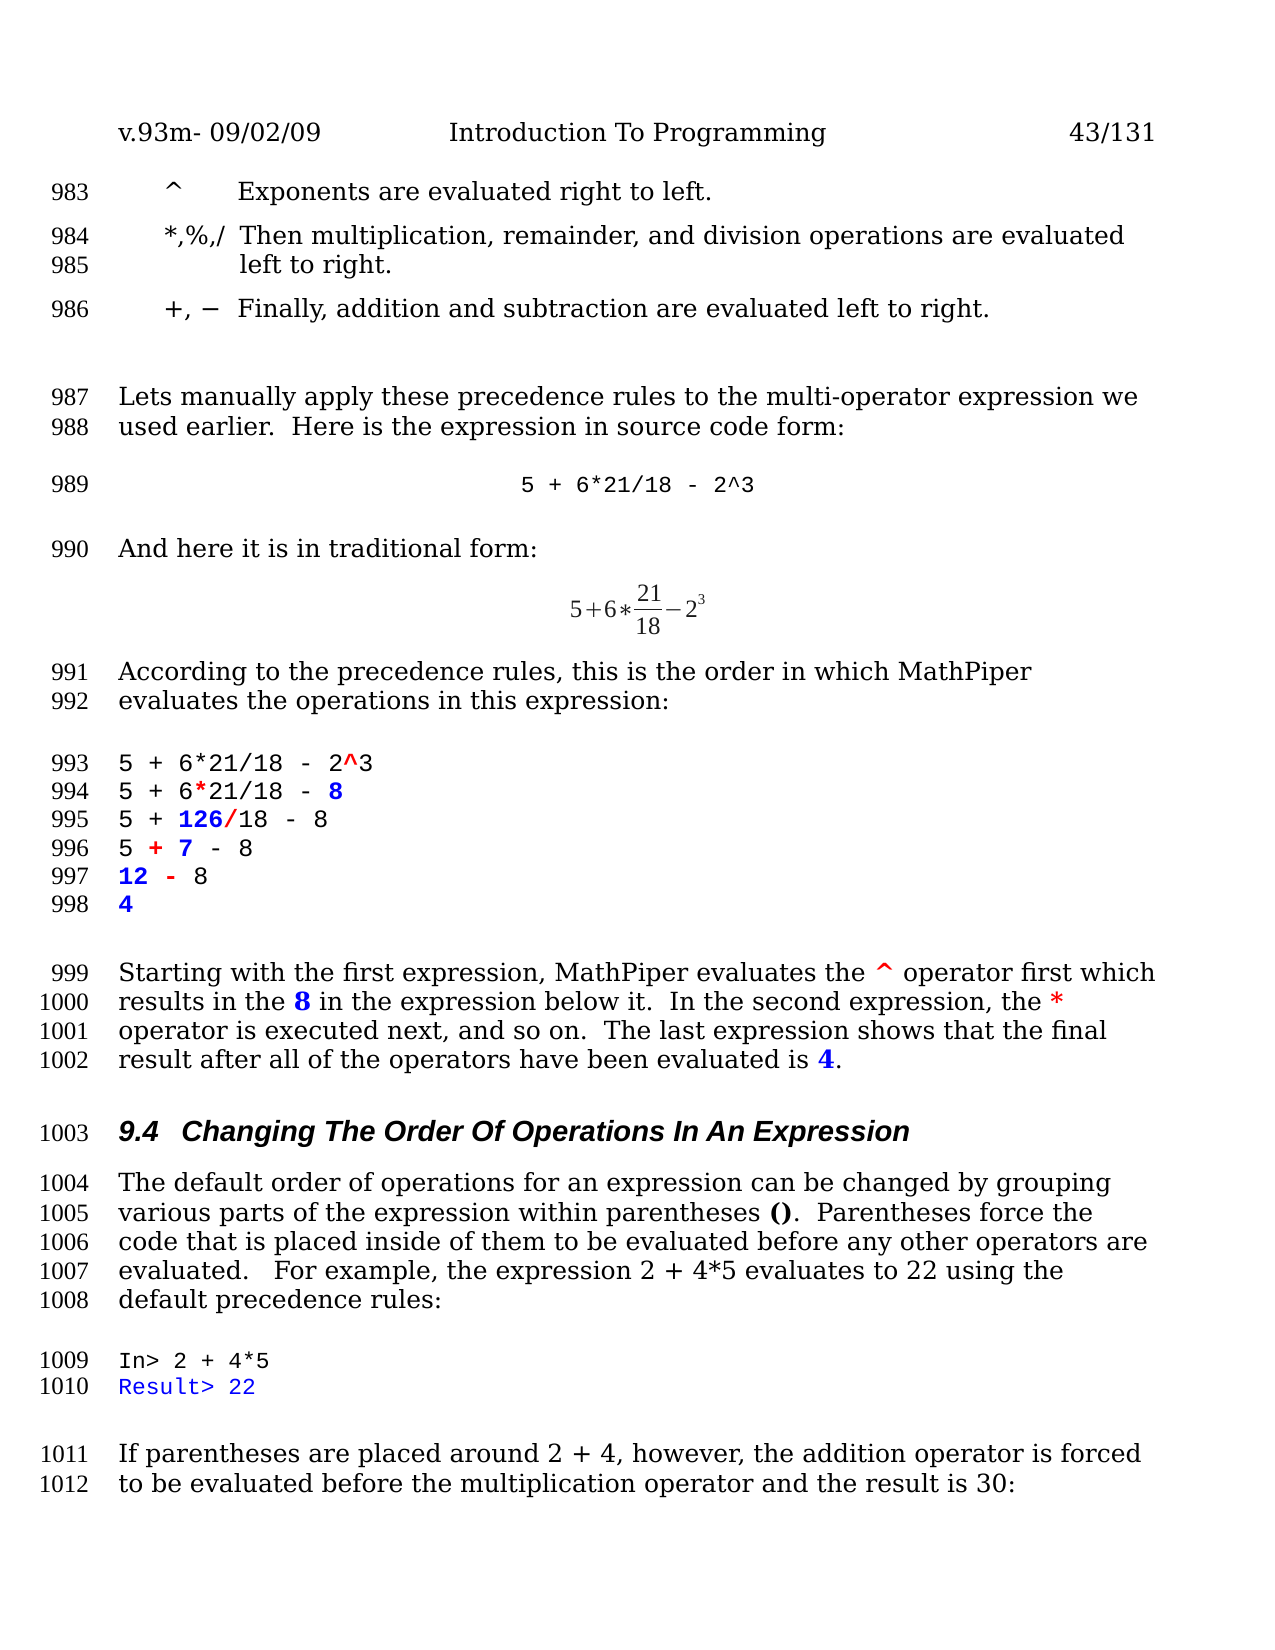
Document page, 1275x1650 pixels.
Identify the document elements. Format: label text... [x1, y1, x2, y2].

text 5 + 126/18 - 8 [118, 807, 1157, 835]
text In> 2 + 4*5 [118, 1350, 1157, 1376]
text And here it is in traditional form: [118, 534, 1157, 563]
text ^ Exponents are evaluated right to left. [163, 177, 1157, 206]
text 5 + 6*21/18 - 8 [118, 779, 1157, 807]
text The default order of operations for an expression can be changed by grouping various parts of the expression within parentheses (). Parentheses force the code that is placed inside of them to be evaluated before any other operators are evaluated. For example, the expression 2 + 4*5 evaluates to 22 using the default precedence rules: [118, 1168, 1157, 1314]
text 12 - 8 [118, 864, 1157, 892]
text If parentheses are placed around 2 + 4, however, the addition operator is forced to be evaluated before the multiplication operator and the result is 30: [118, 1440, 1157, 1498]
text 5 + 6*21/18 - 2^3 [118, 473, 1157, 499]
text +, − Finally, addition and subtraction are evaluated left to right. [163, 294, 1157, 323]
text 4 [118, 892, 1157, 920]
text *,%,/ Then multiplication, remainder, and division operations are evaluated left to right. [164, 221, 1157, 279]
text Starting with the first expression, MathPiper evaluates the ^ operator first which results in the 8 in the expression below it. In the second expression, the * operator is executed next, and so on. The last expression shows that the final result after all of the operators have been evaluated is 4. [118, 958, 1157, 1075]
subtitle Changing The Order Of Operations In An Expression [118, 1114, 1157, 1147]
text Result> 22 [118, 1376, 1157, 1402]
text 5 + 7 - 8 [118, 835, 1157, 864]
text According to the precedence rules, this is the order in which MathPiper evaluates the operations in this expression: [118, 657, 1157, 715]
text 5 + 6*21/18 - 2^3 [118, 750, 1157, 779]
text Lets manually apply these precedence rules to the multi-operator expression we used earlier. Here is the expression in source code form: [118, 383, 1157, 441]
